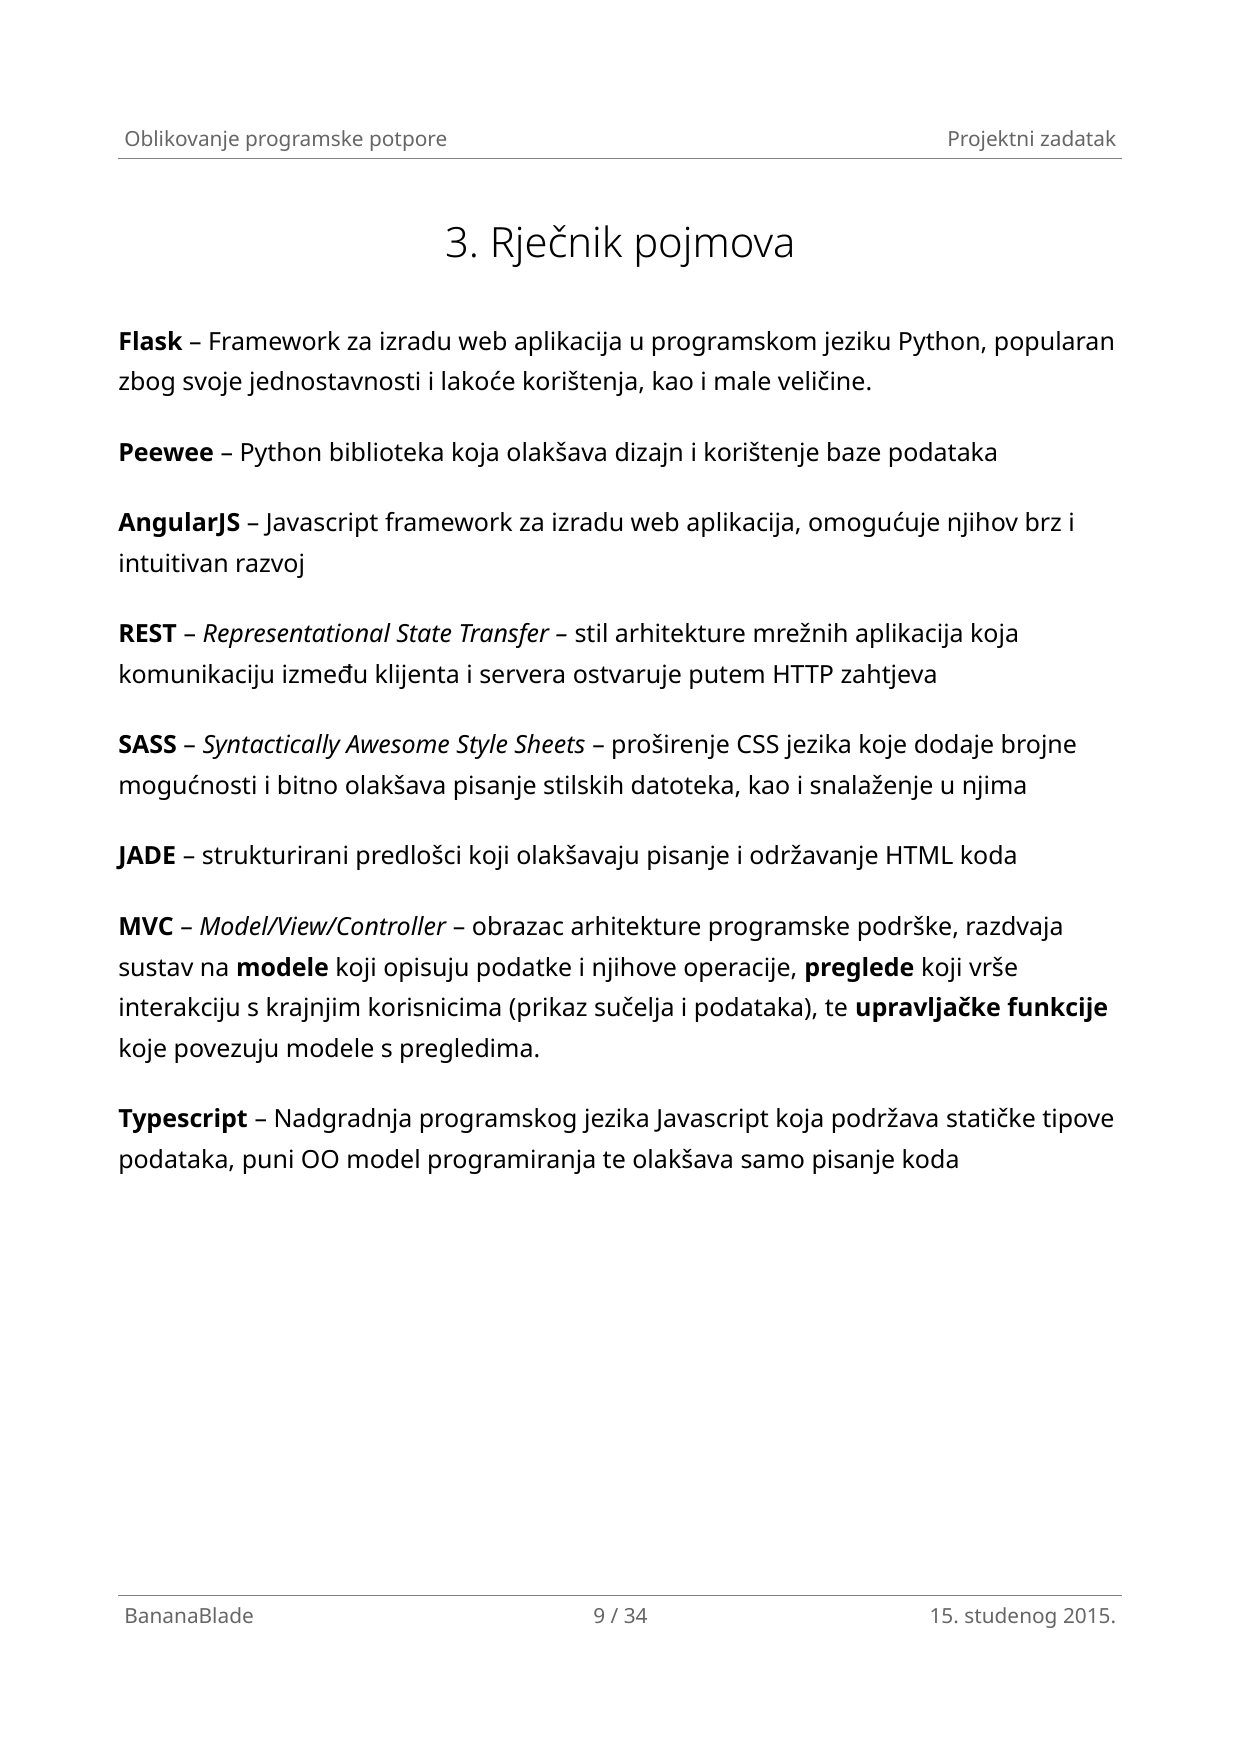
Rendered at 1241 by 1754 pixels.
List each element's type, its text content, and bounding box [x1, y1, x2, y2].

text AngularJS – Javascript framework za izradu web aplikacija, omogućuje njihov brz i intuitivan razvoj [118, 504, 1122, 579]
text REST – Representational State Transfer – stil arhitekture mrežnih aplikacija koja komunikaciju između klijenta i servera ostvaruje putem HTTP zahtjeva [118, 616, 1122, 691]
text MVC – Model/View/Controller – obrazac arhitekture programske podrške, razdvaja sustav na modele koji opisuju podatke i njihove operacije, preglede koji vrše interakciju s krajnjim korisnicima (prikaz sučelja i podataka), te upravljačke funkcije koje povezuju modele s pregledima. [118, 908, 1122, 1065]
text SASS – Syntactically Awesome Style Sheets – proširenje CSS jezika koje dodaje brojne mogućnosti i bitno olakšava pisanje stilskih datoteka, kao i snalaženje u njima [118, 727, 1122, 802]
text Peewee – Python biblioteka koja olakšava dizajn i korištenje baze podataka [118, 434, 1122, 468]
text Flask – Framework za izradu web aplikacija u programskom jeziku Python, popularan zbog svoje jednostavnosti i lakoće korištenja, kao i male veličine. [118, 282, 1122, 398]
subtitle 3. Rječnik pojmova [118, 213, 1122, 270]
text JADE – strukturirani predlošci koji olakšavaju pisanje i održavanje HTML koda [118, 838, 1122, 872]
text Typescript – Nadgradnja programskog jezika Javascript koja podržava statičke tipove podataka, puni OO model programiranja te olakšava samo pisanje koda [118, 1101, 1122, 1176]
